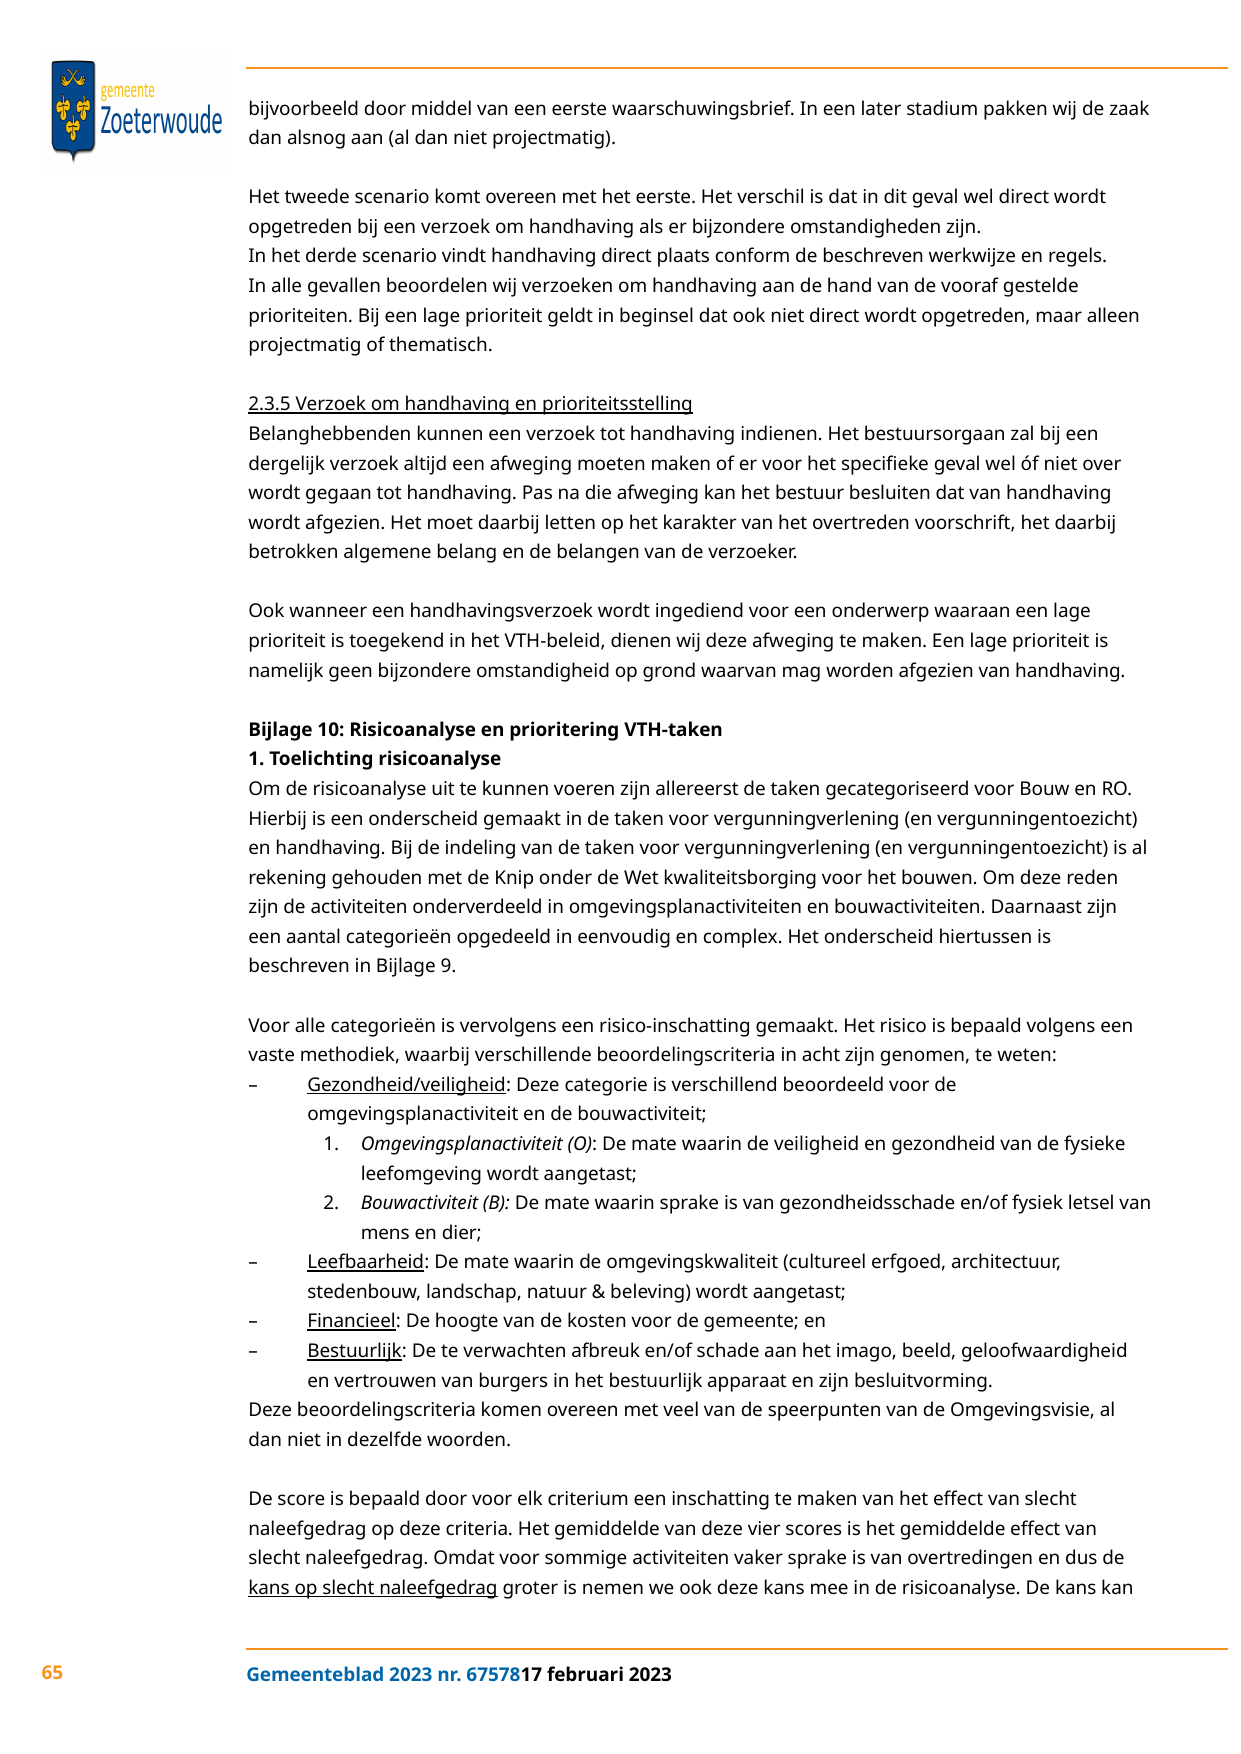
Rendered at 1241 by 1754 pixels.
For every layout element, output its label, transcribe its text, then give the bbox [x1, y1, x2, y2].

list Gezondheid/veiligheid: Deze categorie is verschillend beoordeeld voor de omgevingsplanactiviteit en de bouwactiviteit; [248, 1071, 1152, 1126]
text In het derde scenario vindt handhaving direct plaats conform de beschreven werkwijze en regels. [248, 243, 1152, 268]
list Financieel: De hoogte van de kosten voor de gemeente; en [248, 1308, 1152, 1333]
list Omgevingsplanactiviteit (O): De mate waarin de veiligheid en gezondheid van de fysieke leefomgeving wordt aangetast; [323, 1130, 1152, 1186]
text De score is bepaald door voor elk criterium een inschatting te maken van het effect van slecht naleefgedrag op deze criteria. Het gemiddelde van deze vier scores is het gemiddelde effect van slecht naleefgedrag. Omdat voor sommige activiteiten vaker sprake is van overtredingen en dus de kans op slecht naleefgedrag groter is nemen we ook deze kans mee in de risicoanalyse. De kans kan [248, 1485, 1152, 1600]
list Leefbaarheid: De mate waarin de omgevingskwaliteit (cultureel erfgoed, architectuur, stedenbouw, landschap, natuur & beleving) wordt aangetast; [248, 1248, 1152, 1304]
text Voor alle categorieën is vervolgens een risico-inschatting gemaakt. Het risico is bepaald volgens een vaste methodiek, waarbij verschillende beoordelingscriteria in acht zijn genomen, te weten: [248, 1012, 1152, 1067]
list Bestuurlijk: De te verwachten afbreuk en/of schade aan het imago, beeld, geloofwaardigheid en vertrouwen van burgers in het bestuurlijk apparaat en zijn besluitvorming. [248, 1337, 1152, 1393]
list Bouwactiviteit (B): De mate waarin sprake is van gezondheidsschade en/of fysiek letsel van mens en dier; [323, 1189, 1152, 1245]
text 1. Toelichting risicoanalyse [248, 746, 1152, 771]
text Ook wanneer een handhavingsverzoek wordt ingediend voor een onderwerp waaraan een lage prioriteit is toegekend in het VTH-beleid, dienen wij deze afweging te maken. Een lage prioriteit is namelijk geen bijzondere omstandigheid op grond waarvan mag worden afgezien van handhaving. [248, 598, 1152, 683]
text Om de risicoanalyse uit te kunnen voeren zijn allereerst de taken gecategoriseerd voor Bouw en RO. Hierbij is een onderscheid gemaakt in de taken voor vergunningverlening (en vergunningentoezicht) en handhaving. Bij de indeling van de taken voor vergunningverlening (en vergunningentoezicht) is al rekening gehouden met de Knip onder de Wet kwaliteitsborging voor het bouwen. Om deze reden zijn de activiteiten onderverdeeld in omgevingsplanactiviteiten en bouwactiviteiten. Daarnaast zijn een aantal categorieën opgedeeld in eenvoudig en complex. Het onderscheid hiertussen is beschreven in Bijlage 9. [248, 775, 1152, 978]
picture [41, 47, 231, 172]
text bijvoorbeeld door middel van een eerste waarschuwingsbrief. In een later stadium pakken wij de zaak dan alsnog aan (al dan niet projectmatig). [248, 95, 1152, 150]
text Belanghebbenden kunnen een verzoek tot handhaving indienen. Het bestuursorgaan zal bij een dergelijk verzoek altijd een afweging moeten maken of er voor het specifieke geval wel óf niet over wordt gegaan tot handhaving. Pas na die afweging kan het bestuur besluiten dat van handhaving wordt afgezien. Het moet daarbij letten op het karakter van het overtreden voorschrift, het daarbij betrokken algemene belang en de belangen van de verzoeker. [248, 420, 1152, 564]
text Deze beoordelingscriteria komen overeen met veel van de speerpunten van de Omgevingsvisie, al dan niet in dezelfde woorden. [248, 1396, 1152, 1452]
text Het tweede scenario komt overeen met het eerste. Het verschil is dat in dit geval wel direct wordt opgetreden bij een verzoek om handhaving als er bijzondere omstandigheden zijn. [248, 183, 1152, 239]
text Bijlage 10: Risicoanalyse en prioritering VTH-taken [248, 716, 1152, 742]
text 2.3.5 Verzoek om handhaving en prioriteitsstelling [248, 391, 1152, 416]
text In alle gevallen beoordelen wij verzoeken om handhaving aan de hand van de vooraf gestelde prioriteiten. Bij een lage prioriteit geldt in beginsel dat ook niet direct wordt opgetreden, maar alleen projectmatig of thematisch. [248, 272, 1152, 357]
